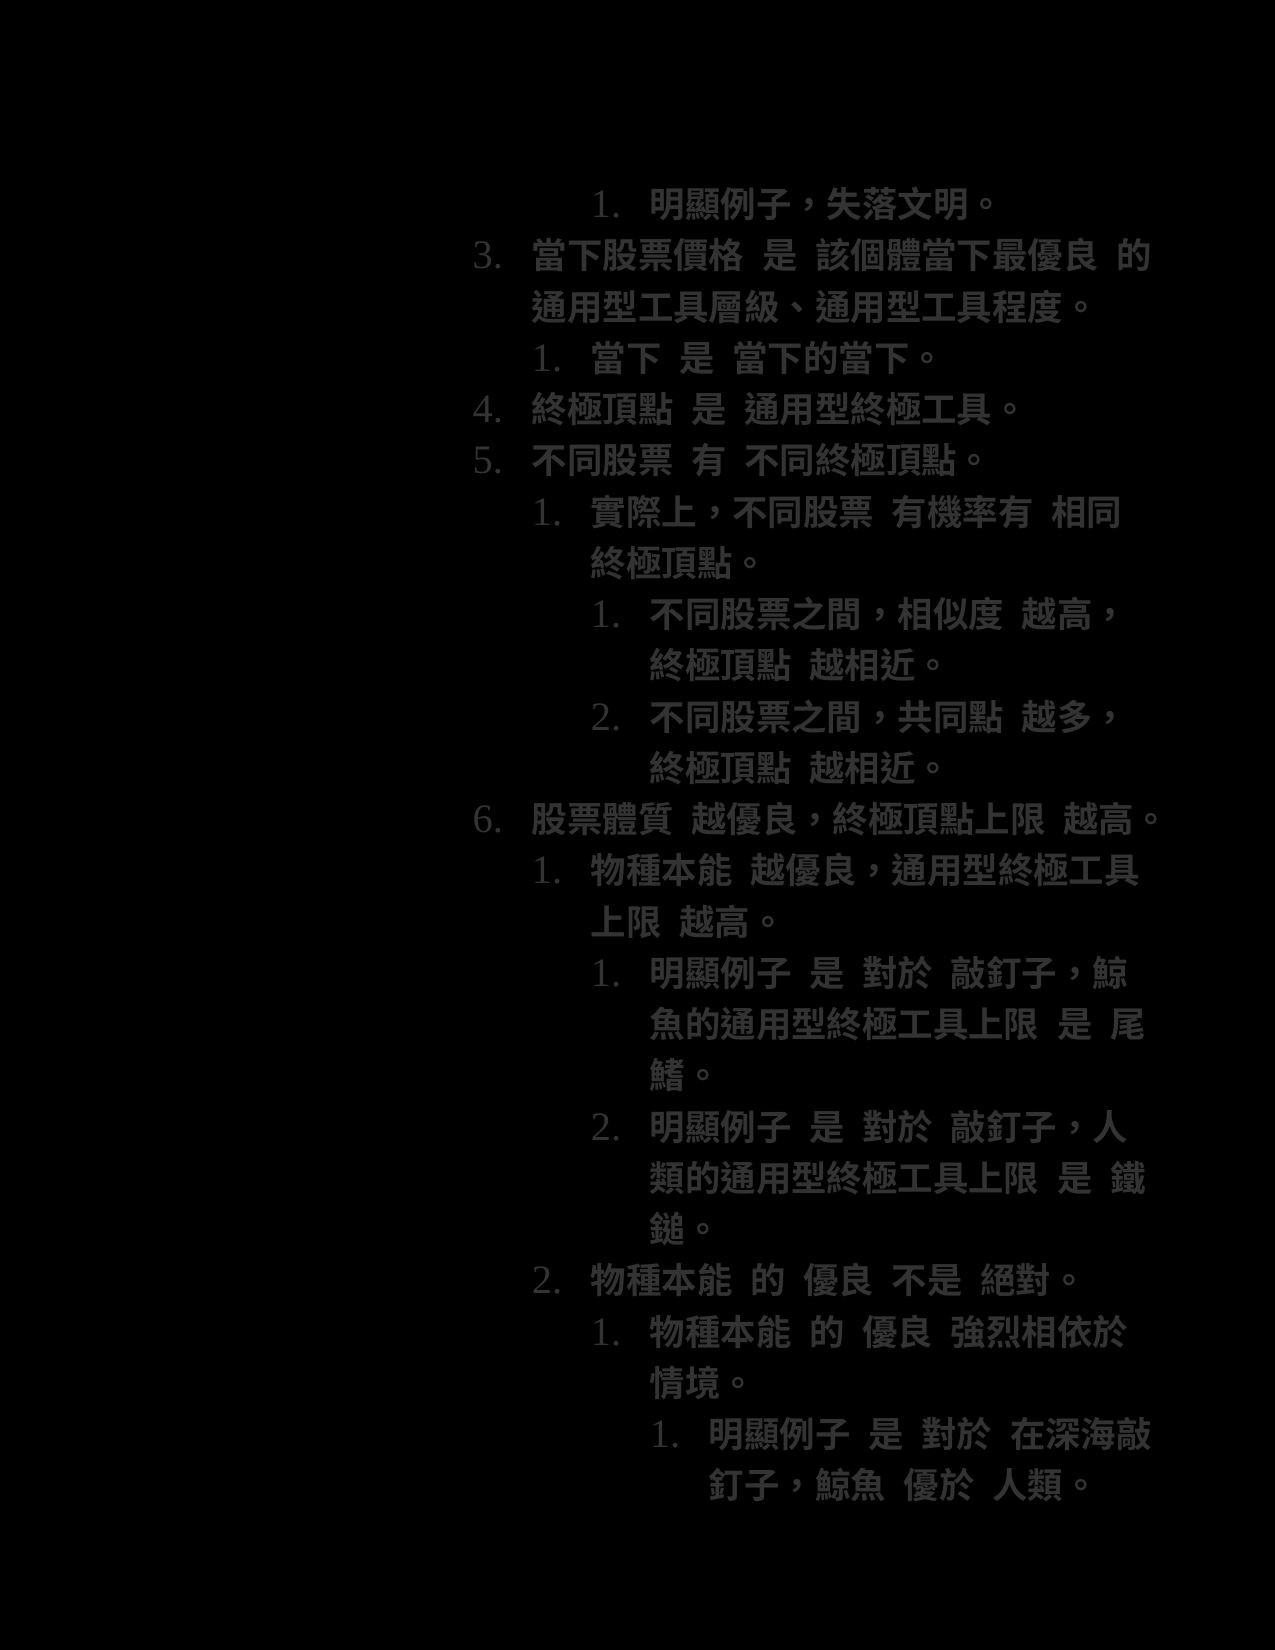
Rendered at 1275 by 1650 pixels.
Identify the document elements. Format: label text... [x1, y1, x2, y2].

list 明顯例子 是 對於 敲釘子，人類的通用型終極工具上限 是 鐵鎚。 [591, 1099, 1157, 1253]
list 終極頂點 是 通用型終極工具。 [472, 381, 1157, 433]
list 明顯例子 是 對於 敲釘子，鯨魚的通用型終極工具上限 是 尾鰭。 [591, 945, 1157, 1099]
list 物種本能 的 優良 強烈相依於 情境。 [591, 1304, 1157, 1406]
list 不同股票 有 不同終極頂點。 [472, 433, 1157, 484]
list 實際上，不同股票 有機率有 相同終極頂點。 [532, 484, 1157, 586]
list 當下股票價格 是 該個體當下最優良 的 通用型工具層級、通用型工具程度。 [472, 228, 1157, 330]
list 股票體質 越優良，終極頂點上限 越高。 [472, 791, 1157, 843]
list 不同股票之間，共同點 越多，終極頂點 越相近。 [591, 689, 1157, 791]
list 不同股票之間，相似度 越高，終極頂點 越相近。 [591, 586, 1157, 689]
list 物種本能 的 優良 不是 絕對。 [532, 1253, 1157, 1304]
list 當下 是 當下的當下。 [532, 330, 1157, 381]
list 明顯例子，失落文明。 [591, 176, 1157, 228]
list 明顯例子 是 對於 在深海敲釘子，鯨魚 優於 人類。 [649, 1406, 1157, 1509]
list 物種本能 越優良，通用型終極工具上限 越高。 [532, 843, 1157, 945]
